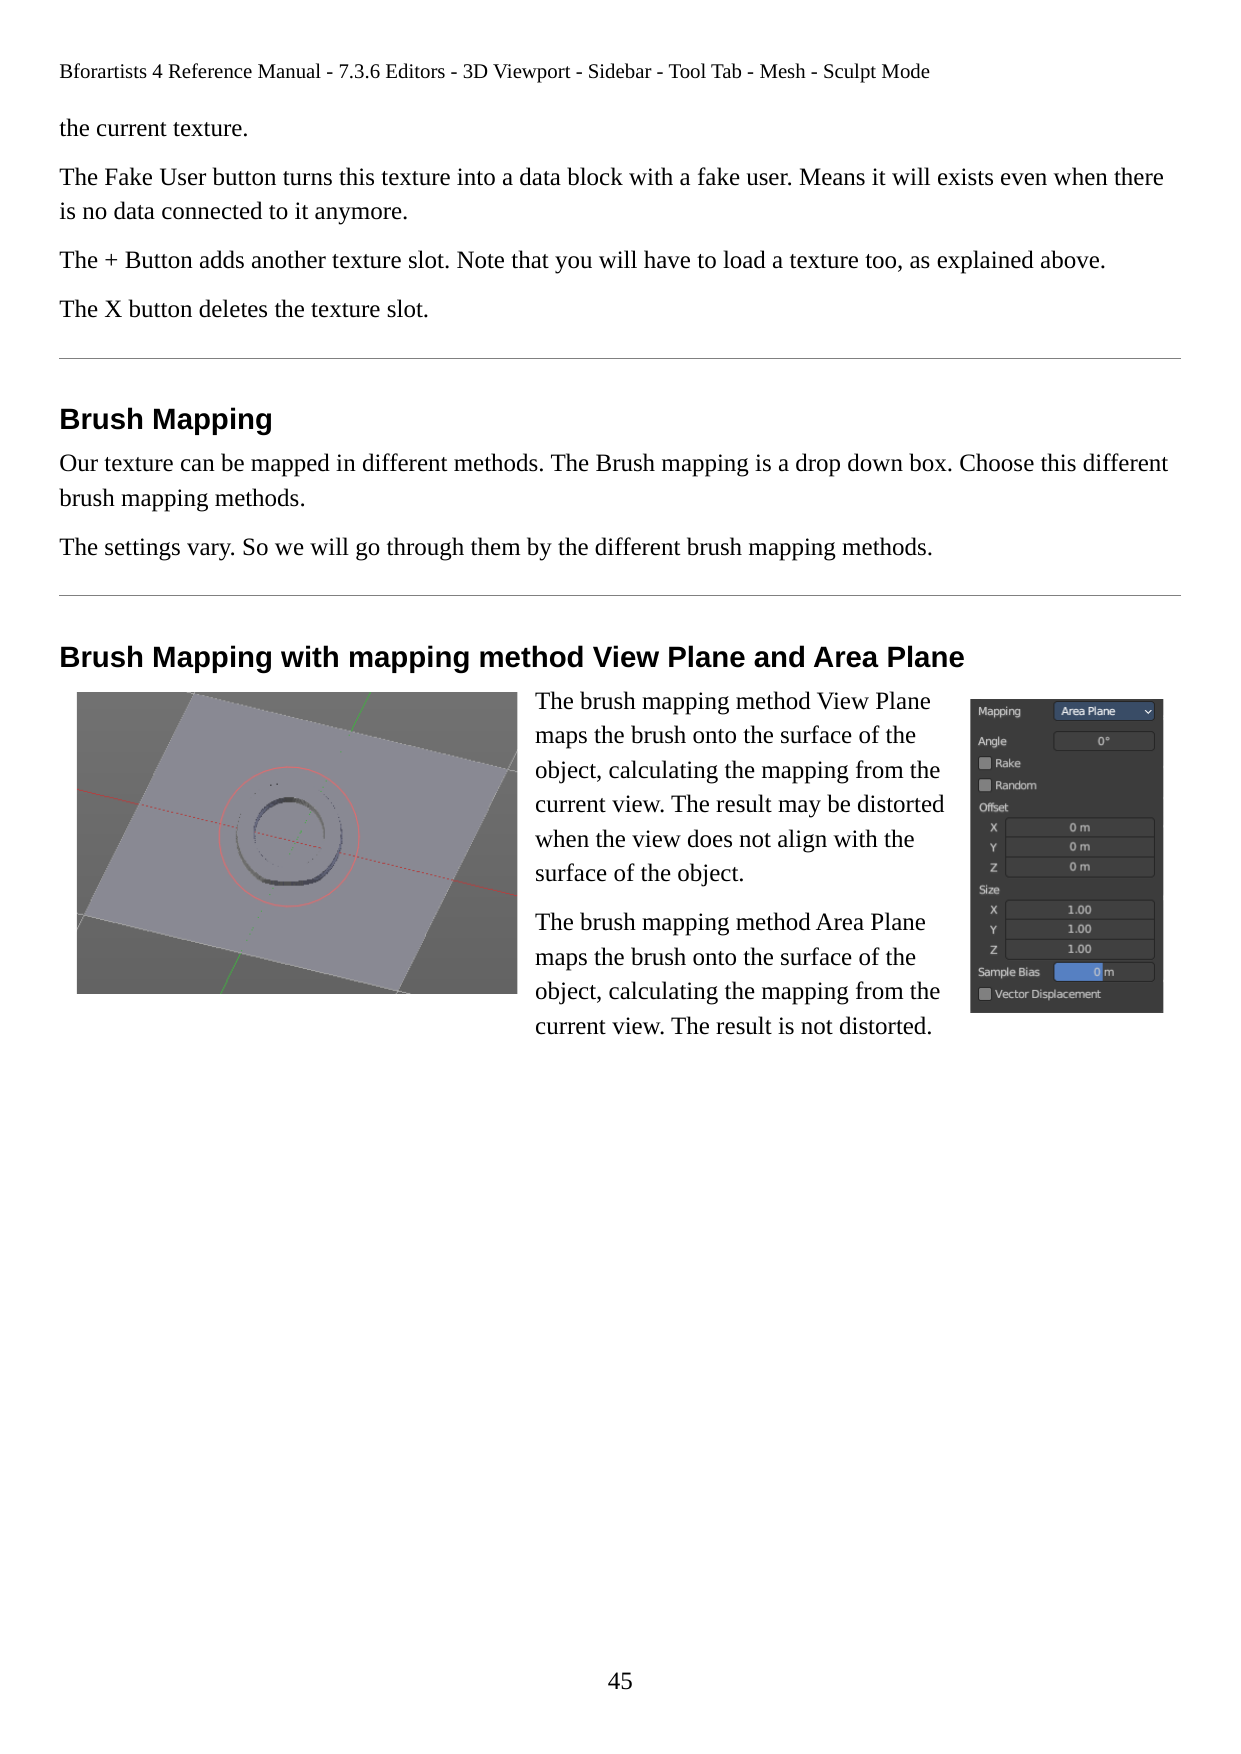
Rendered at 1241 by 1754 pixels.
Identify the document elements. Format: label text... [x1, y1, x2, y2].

text The X button deletes the texture slot. [59, 294, 1181, 323]
text the current texture. [59, 113, 1181, 141]
text The brush mapping method Area Plane maps the brush onto the surface of the object, calculating the mapping from the current view. The result is not distorted. [59, 907, 1181, 1039]
text Our texture can be mapped in different methods. The Brush mapping is a drop down box. Choose this different brush mapping methods. [59, 448, 1181, 512]
text The settings vary. So we will go through them by the different brush mapping methods. [59, 532, 1181, 561]
text The Fake User button turns this texture into a data block with a fake user. Means it will exists even when there is no data connected to it anymore. [59, 162, 1181, 225]
text The brush mapping method View Plane maps the brush onto the surface of the object, calculating the mapping from the current view. The result may be distorted when the view does not align with the surface of the object. [59, 686, 1181, 887]
picture [970, 699, 1164, 1013]
text The + Button adds another texture slot. Note that you will have to load a texture too, as explained above. [59, 245, 1181, 274]
subtitle Brush Mapping with mapping method View Plane and Area Plane [59, 640, 1181, 673]
subtitle Brush Mapping [59, 402, 1181, 436]
picture [76, 692, 518, 994]
